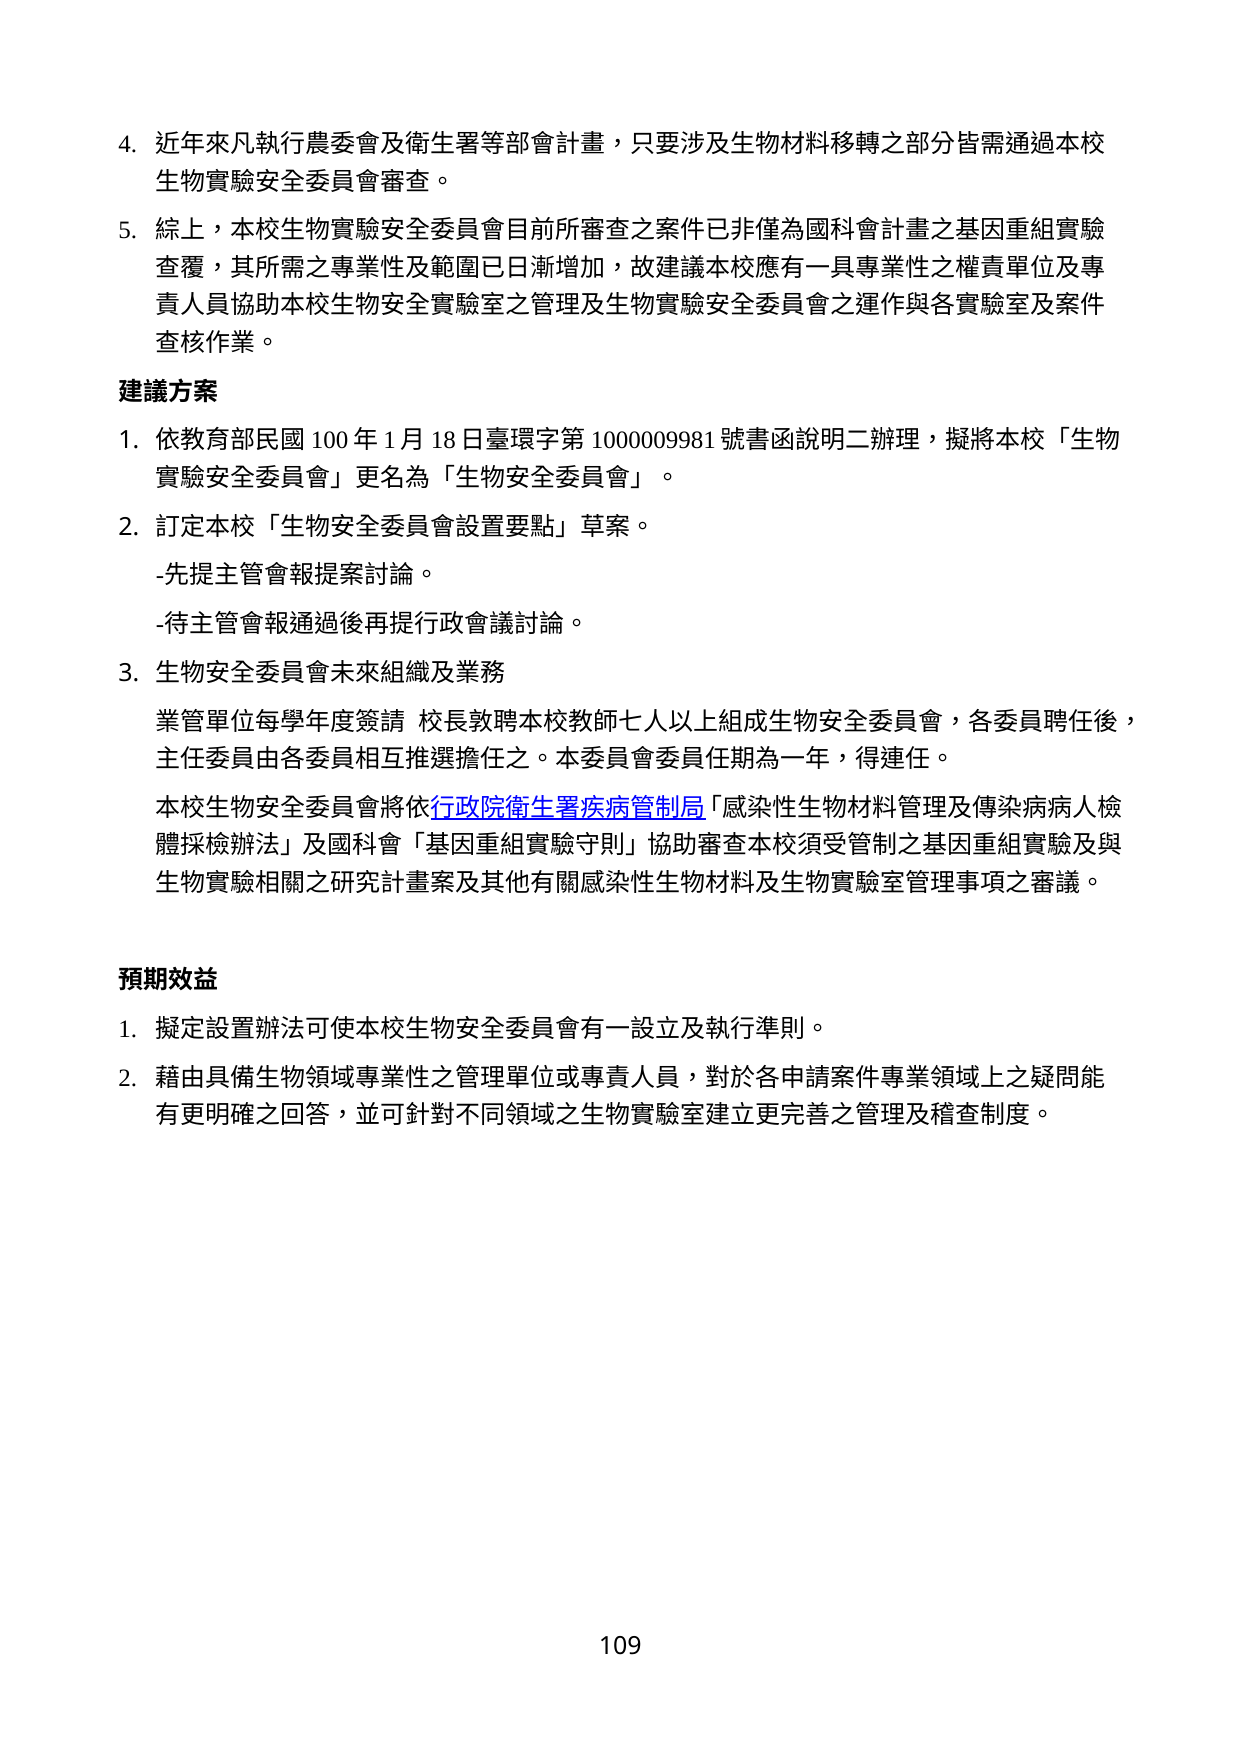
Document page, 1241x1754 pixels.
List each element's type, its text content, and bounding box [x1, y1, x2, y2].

list 藉由具備生物領域專業性之管理單位或專責人員，對於各申請案件專業領域上之疑問能有更明確之回答，並可針對不同領域之生物實驗室建立更完善之管理及稽查制度。 [118, 1057, 1122, 1132]
text 建議方案 [118, 370, 1122, 408]
text -先提主管會報提案討論。 [156, 554, 1122, 592]
text -待主管會報通過後再提行政會議討論。 [156, 603, 1122, 640]
list 訂定本校「生物安全委員會設置要點」草案。 [118, 505, 1122, 543]
text 本校生物安全委員會將依行政院衛生署疾病管制局「感染性生物材料管理及傳染病病人檢體採檢辦法」及國科會「基因重組實驗守則」協助審查本校須受管制之基因重組實驗及與生物實驗相關之研究計畫案及其他有關感染性生物材料及生物實驗室管理事項之審議。 [156, 787, 1122, 899]
list 依教育部民國100年1月18日臺環字第1000009981號書函說明二辦理，擬將本校「生物實驗安全委員會」更名為「生物安全委員會」。 [118, 419, 1122, 494]
list 綜上，本校生物實驗安全委員會目前所審查之案件已非僅為國科會計畫之基因重組實驗查覆，其所需之專業性及範圍已日漸增加，故建議本校應有一具專業性之權責單位及專責人員協助本校生物安全實驗室之管理及生物實驗安全委員會之運作與各實驗室及案件查核作業。 [118, 209, 1122, 359]
text 預期效益 [118, 959, 1122, 997]
text 業管單位每學年度簽請 校長敦聘本校教師七人以上組成生物安全委員會，各委員聘任後，主任委員由各委員相互推選擔任之。本委員會委員任期為一年，得連任。 [156, 700, 1122, 775]
list 近年來凡執行農委會及衛生署等部會計畫，只要涉及生物材料移轉之部分皆需通過本校生物實驗安全委員會審查。 [118, 123, 1122, 198]
list 擬定設置辦法可使本校生物安全委員會有一設立及執行準則。 [118, 1008, 1122, 1045]
list 生物安全委員會未來組織及業務 [118, 652, 1122, 689]
